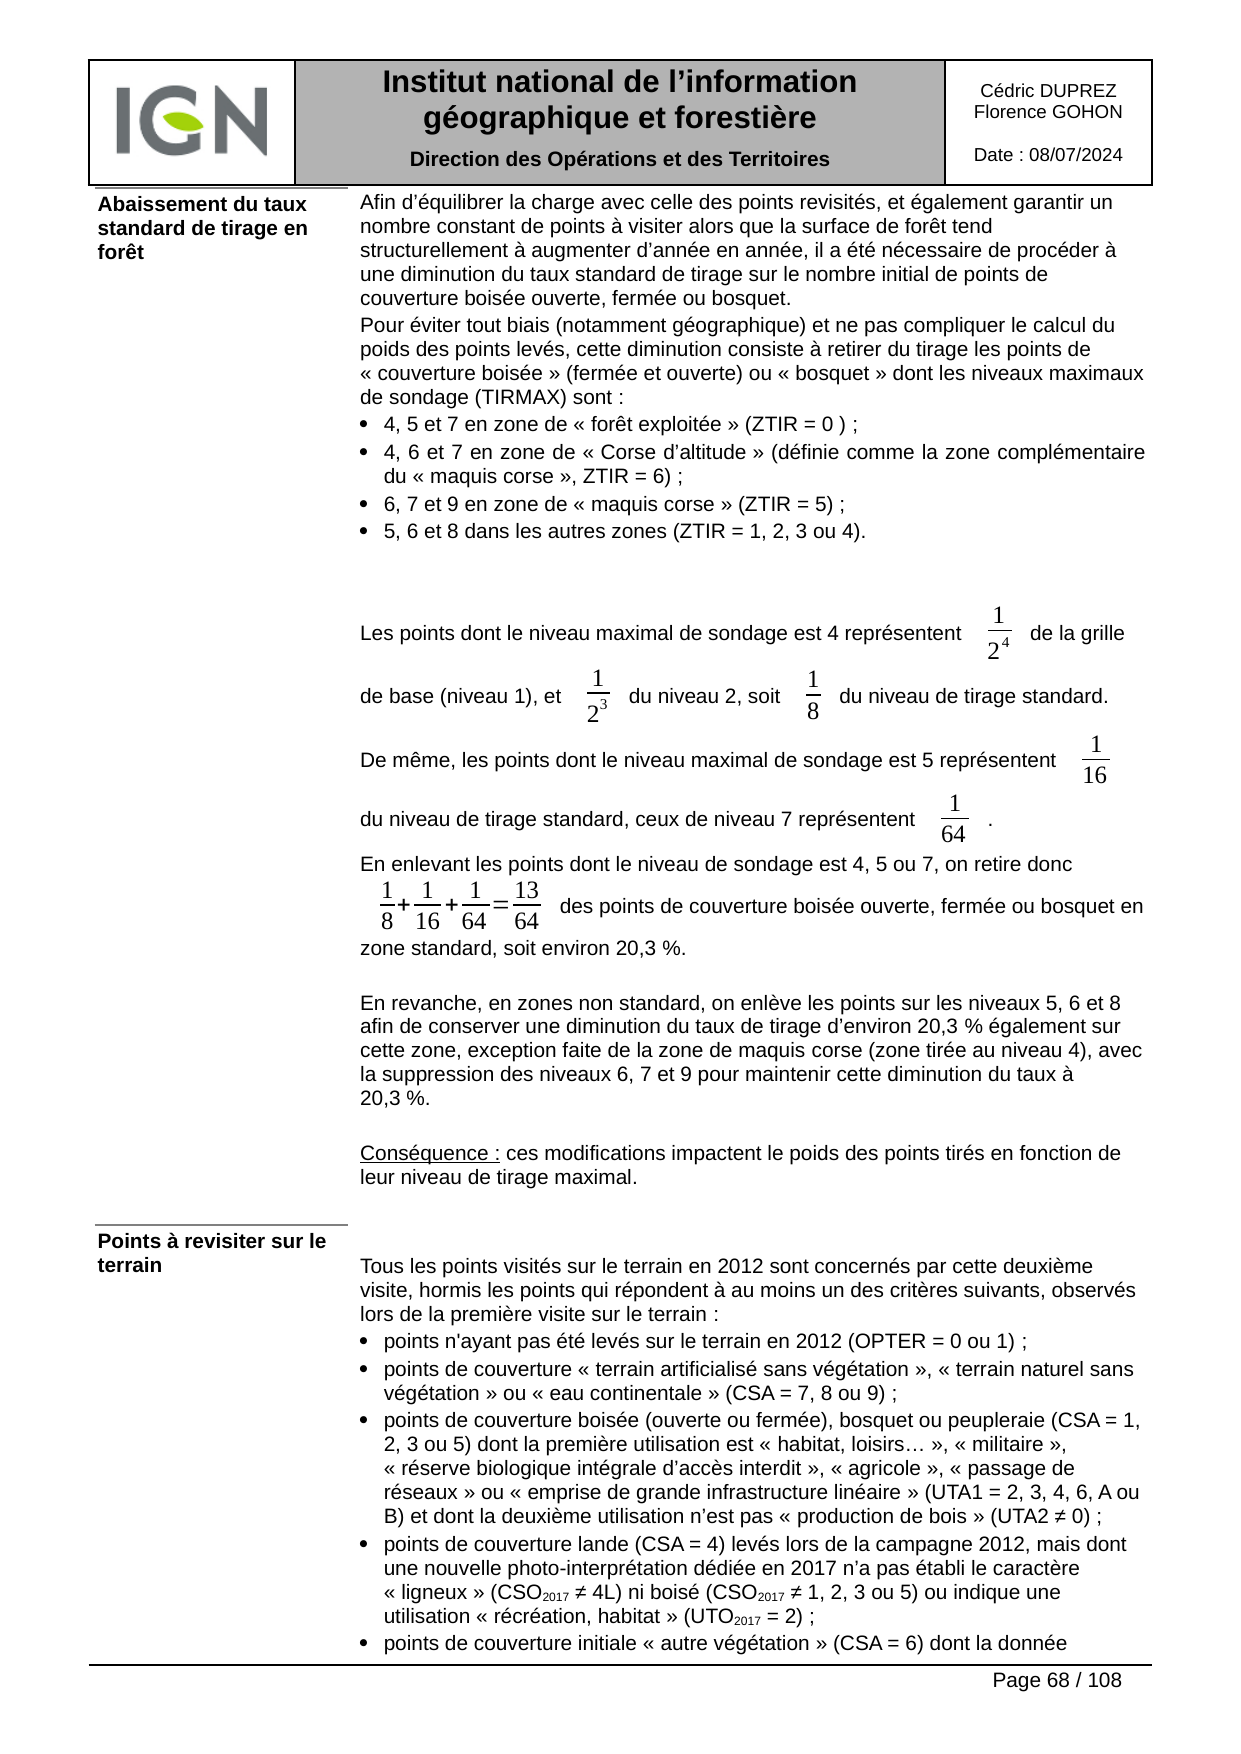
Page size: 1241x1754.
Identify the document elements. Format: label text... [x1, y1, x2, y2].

table_cell Points à revisiter sur le terrain [89, 1223, 354, 1661]
table_cell Afin d’équilibrer la charge avec celle des points revisités, et également garantir un nombre constant de points à visiter alors que la surface de forêt tend structurellement à augmenter d’année en année, il a été nécessaire de procéder à une diminution du taux standard de tirage sur le nombre initial de points de couverture boisée ouverte, fermée ou bosquet. Pour éviter tout biais (notamment géographique) et ne pas compliquer le calcul du poids des points levés, cette diminution consiste à retirer du tirage les points de « couverture boisée » (fermée et ouverte) ou « bosquet » dont les niveaux maximaux de sondage (TIRMAX) sont : 4, 5 et 7 en zone de « forêt exploitée » (ZTIR = 0 ) ; 4, 6 et 7 en zone de « Corse d’altitude » (définie comme la zone complémentaire du « maquis corse », ZTIR = 6) ; 6, 7 et 9 en zone de « maquis corse » (ZTIR = 5) ; 5, 6 et 8 dans les autres zones (ZTIR = 1, 2, 3 ou 4). Les points dont le niveau maximal de sondage est 4 représentent de la grille de base (niveau 1), et du niveau 2, soit du niveau de tirage standard. De même, les points dont le niveau maximal de sondage est 5 représentent du niveau de tirage standard, ceux de niveau 7 représentent . En enlevant les points dont le niveau de sondage est 4, 5 ou 7, on retire donc des points de couverture boisée ouverte, fermée ou bosquet en zone standard, soit environ 20,3 %. En revanche, en zones non standard, on enlève les points sur les niveaux 5, 6 et 8 afin de conserver une diminution du taux de tirage d’environ 20,3 % également sur cette zone, exception faite de la zone de maquis corse (zone tirée au niveau 4), avec la suppression des niveaux 6, 7 et 9 pour maintenir cette diminution du taux à 20,3 %. Conséquence : ces modifications impactent le poids des points tirés en fonction de leur niveau de tirage maximal. [354, 186, 1152, 1222]
table_cell Abaissement du taux standard de tirage en forêt [89, 186, 354, 1222]
picture [91, 62, 293, 180]
table_cell Tous les points visités sur le terrain en 2012 sont concernés par cette deuxième visite, hormis les points qui répondent à au moins un des critères suivants, observés lors de la première visite sur le terrain : points n'ayant pas été levés sur le terrain en 2012 (OPTER = 0 ou 1) ; points de couverture « terrain artificialisé sans végétation », « terrain naturel sans végétation » ou « eau continentale » (CSA = 7, 8 ou 9) ; points de couverture boisée (ouverte ou fermée), bosquet ou peupleraie (CSA = 1, 2, 3 ou 5) dont la première utilisation est « habitat, loisirs… », « militaire », « réserve biologique intégrale d’accès interdit », « agricole », « passage de réseaux » ou « emprise de grande infrastructure linéaire » (UTA1 = 2, 3, 4, 6, A ou B) et dont la deuxième utilisation n’est pas « production de bois » (UTA2 ≠ 0) ; points de couverture lande (CSA = 4) levés lors de la campagne 2012, mais dont une nouvelle photo-interprétation dédiée en 2017 n’a pas établi le caractère « ligneux » (CSO2017 ≠ 4L) ni boisé (CSO2017 ≠ 1, 2, 3 ou 5) ou indique une utilisation « récréation, habitat » (UTO2017 = 2) ; points de couverture initiale « autre végétation » (CSA = 6) dont la donnée [354, 1223, 1152, 1661]
